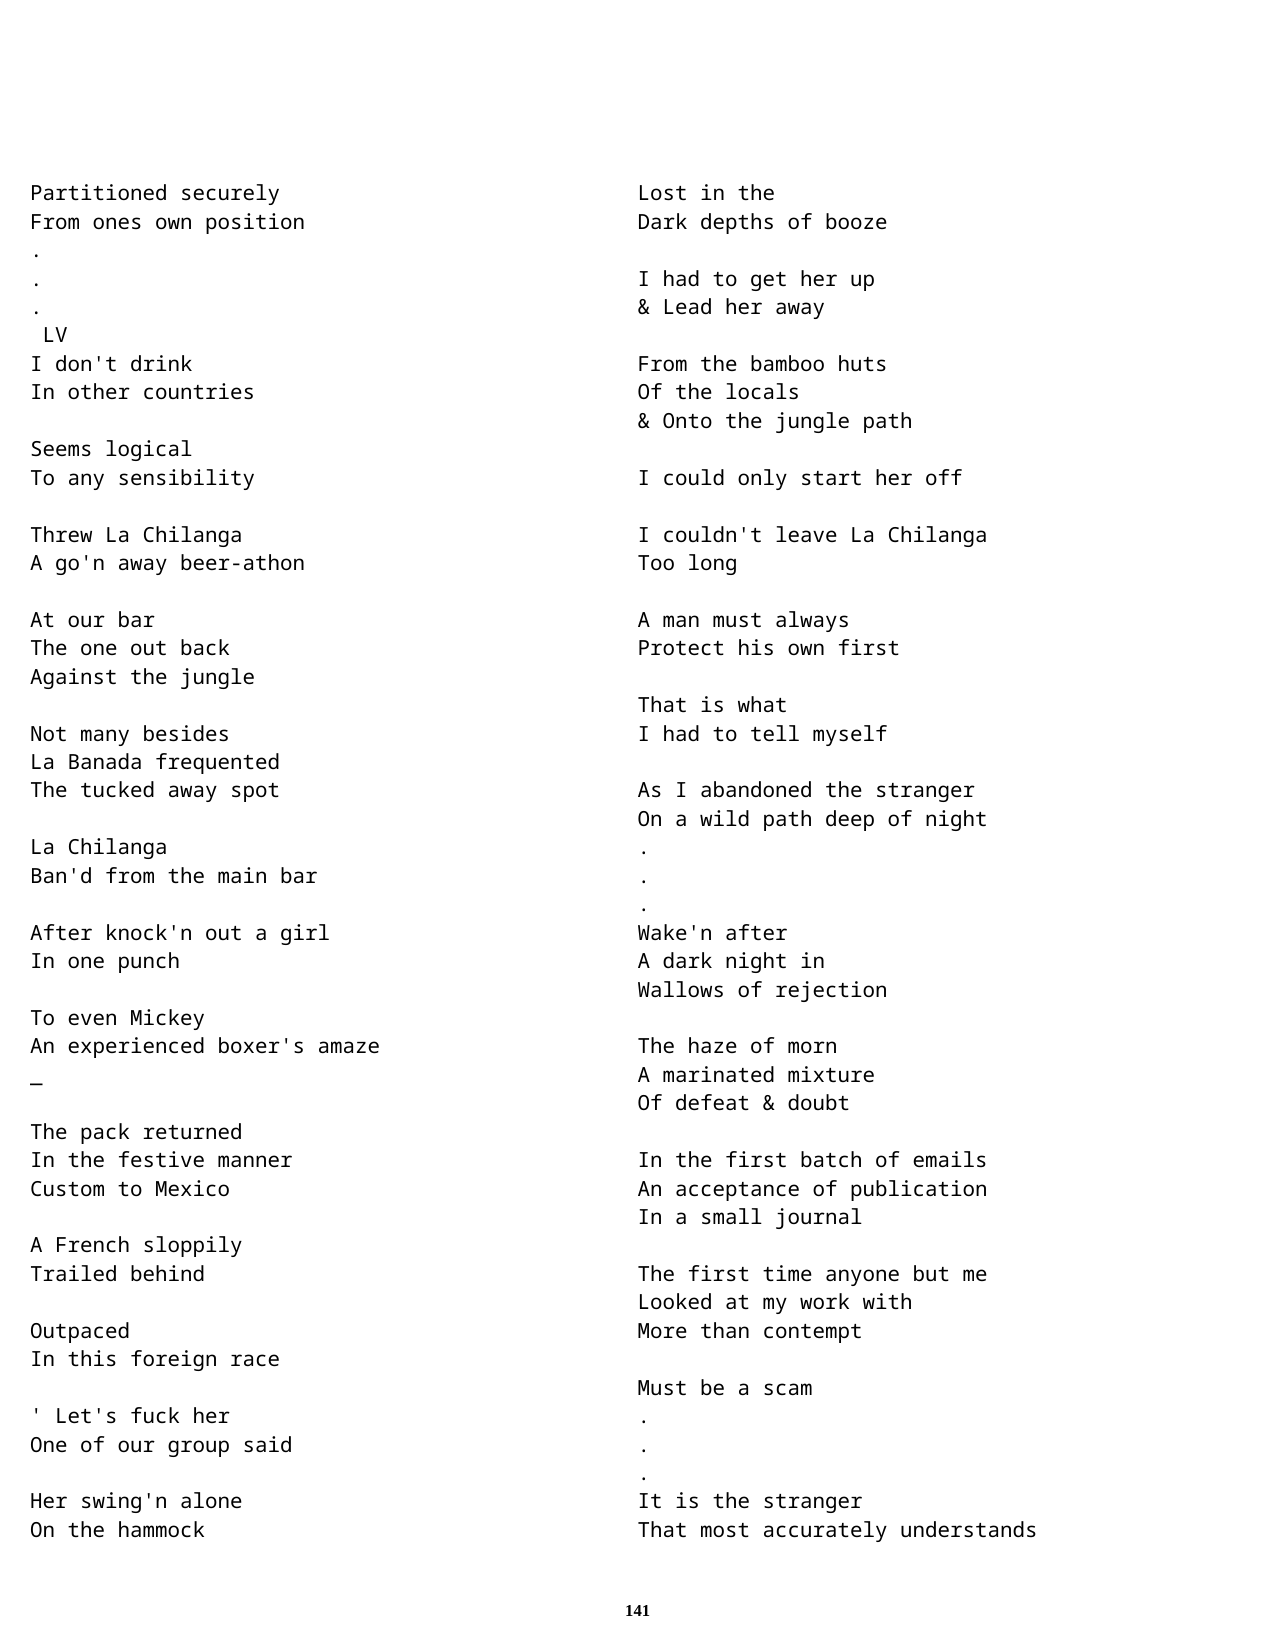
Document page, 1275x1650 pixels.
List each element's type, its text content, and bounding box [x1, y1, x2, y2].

text In the festive manner [30, 1145, 637, 1174]
text Of the locals [637, 377, 1245, 406]
text Trailed behind [30, 1259, 637, 1287]
text Wake'n after [637, 918, 1245, 946]
text The haze of morn [637, 1032, 1245, 1060]
text On the hammock [30, 1515, 637, 1543]
text La Banada frequented [30, 747, 637, 776]
text Dark depths of booze [637, 207, 1245, 235]
text In this foreign race [30, 1344, 637, 1373]
text From the bamboo huts [637, 349, 1245, 377]
text In other countries [30, 377, 637, 406]
text Too long [637, 548, 1245, 577]
text Looked at my work with [637, 1287, 1245, 1316]
text The first time anyone but me [637, 1259, 1245, 1287]
text . [637, 1401, 1245, 1430]
text Of defeat & doubt [637, 1088, 1245, 1117]
text & Lead her away [637, 292, 1245, 321]
text A man must always [637, 605, 1245, 633]
text I had to tell myself [637, 719, 1245, 747]
text The one out back [30, 633, 637, 662]
text . [637, 889, 1245, 918]
text . [30, 264, 637, 292]
text Outpaced [30, 1316, 637, 1344]
text An acceptance of publication [637, 1174, 1245, 1202]
text More than contempt [637, 1316, 1245, 1344]
text On a wild path deep of night [637, 804, 1245, 832]
text The tucked away spot [30, 776, 637, 804]
text _ [30, 1060, 637, 1088]
text . [637, 861, 1245, 889]
text I couldn't leave La Chilanga [637, 520, 1245, 548]
text Ban'd from the main bar [30, 861, 637, 889]
text La Chilanga [30, 832, 637, 861]
text . [637, 832, 1245, 861]
text From ones own position [30, 207, 637, 235]
text Protect his own first [637, 633, 1245, 662]
text To even Mickey [30, 1003, 637, 1032]
text A marinated mixture [637, 1060, 1245, 1088]
text The pack returned [30, 1117, 637, 1145]
text . [637, 1458, 1245, 1487]
text LV [30, 321, 637, 349]
text In a small journal [637, 1202, 1245, 1231]
text Seems logical [30, 434, 637, 463]
text Her swing'n alone [30, 1487, 637, 1515]
text . [637, 1430, 1245, 1458]
text I had to get her up [637, 264, 1245, 292]
text ' Let's fuck her [30, 1401, 637, 1430]
text Custom to Mexico [30, 1174, 637, 1202]
text One of our group said [30, 1430, 637, 1458]
text That most accurately understands [637, 1515, 1245, 1543]
text I could only start her off [637, 463, 1245, 491]
text In the first batch of emails [637, 1145, 1245, 1174]
text Not many besides [30, 719, 637, 747]
text Threw La Chilanga [30, 520, 637, 548]
text It is the stranger [637, 1487, 1245, 1515]
text . [30, 235, 637, 264]
text & Onto the jungle path [637, 406, 1245, 434]
text An experienced boxer's amaze [30, 1032, 637, 1060]
text Against the jungle [30, 662, 637, 690]
text Partitioned securely [30, 178, 637, 207]
text After knock'n out a girl [30, 918, 637, 946]
text A French sloppily [30, 1231, 637, 1259]
text To any sensibility [30, 463, 637, 491]
text A dark night in [637, 946, 1245, 975]
text I don't drink [30, 349, 637, 377]
text Wallows of rejection [637, 975, 1245, 1003]
text . [30, 292, 637, 321]
text At our bar [30, 605, 637, 633]
text Lost in the [637, 178, 1245, 207]
text In one punch [30, 946, 637, 975]
text Must be a scam [637, 1373, 1245, 1401]
text A go'n away beer-athon [30, 548, 637, 577]
text That is what [637, 690, 1245, 719]
text As I abandoned the stranger [637, 776, 1245, 804]
